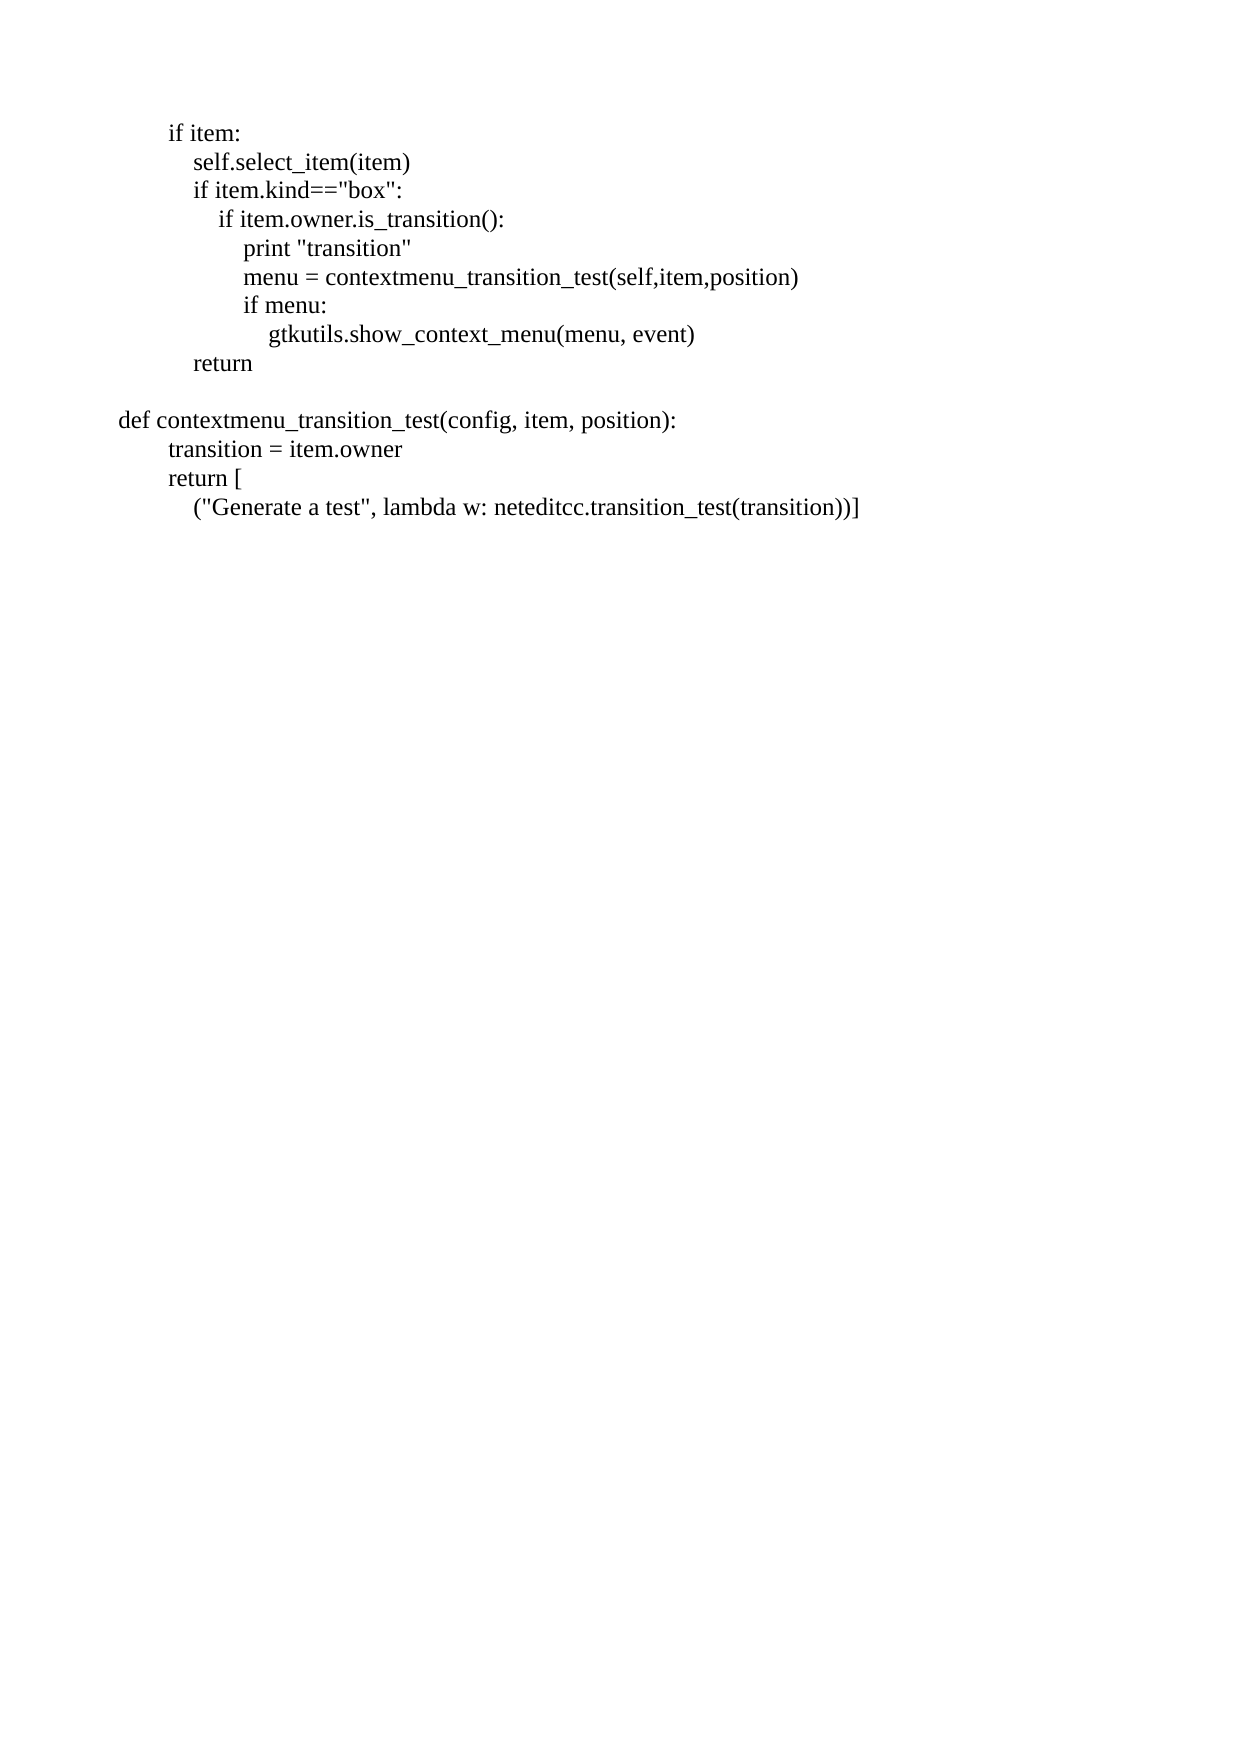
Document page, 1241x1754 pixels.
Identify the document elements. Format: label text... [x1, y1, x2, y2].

text if item.kind=="box": [118, 176, 1122, 204]
text menu = contextmenu_transition_test(self,item,position) [118, 262, 1122, 291]
text def contextmenu_transition_test(config, item, position): [118, 406, 1122, 434]
text return [ [118, 463, 1122, 492]
text if menu: [118, 291, 1122, 319]
text return [118, 348, 1122, 377]
text gtkutils.show_context_menu(menu, event) [118, 319, 1122, 348]
text if item: [118, 118, 1122, 147]
text if item.owner.is_transition(): [118, 204, 1122, 233]
text self.select_item(item) [118, 147, 1122, 176]
text print "transition" [118, 233, 1122, 262]
text transition = item.owner [118, 434, 1122, 463]
text ("Generate a test", lambda w: neteditcc.transition_test(transition))] [118, 492, 1122, 521]
